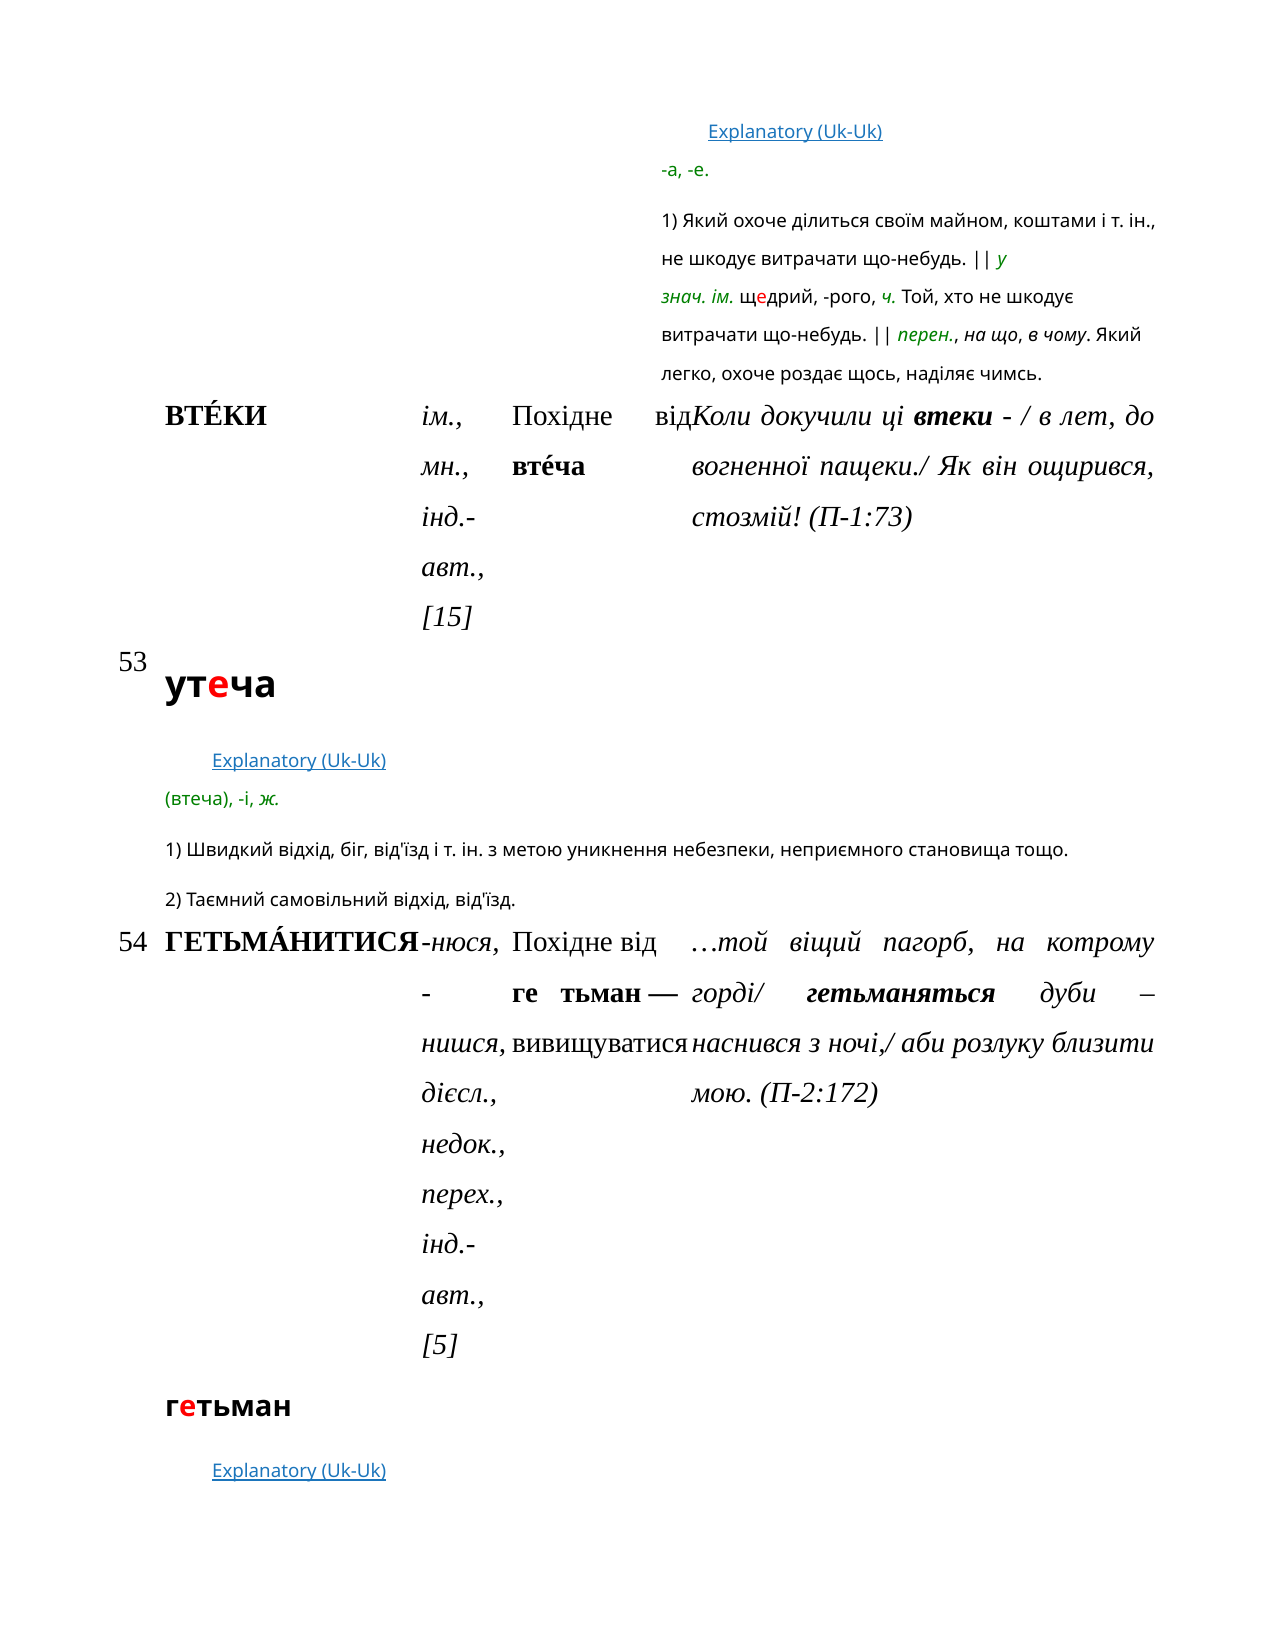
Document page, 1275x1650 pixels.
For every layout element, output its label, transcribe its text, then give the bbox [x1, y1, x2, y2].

table_cell 54 [118, 925, 165, 1483]
table_cell ім., мн., інд.-авт., [15] [421, 398, 512, 633]
table_cell 53 [118, 398, 165, 924]
table_cell Гетьмáнитися [165, 925, 421, 1361]
table_cell …той віщий пагорб, на котрому горді/ гетьманяться дуби – наснився з ночі,/ аби розлуку близити мою. (П-2:172) [692, 925, 1157, 1361]
table_cell Похідне від гетьман — вивищуватися [512, 925, 692, 1361]
table_cell Похідне від втéча [512, 398, 692, 633]
table_cell [165, 118, 661, 398]
table_cell Коли докучили ці втеки - / в лет, до вогненної пащеки./ Як він ощирився, стозмій! (П-1:73) [692, 398, 1157, 633]
table_cell Explanatory (Uk-Uk) -а, -е. 1) Який охоче ділиться своїм майном, коштами і т. ін., не шкодує витрачати що-небудь. || у знач. ім. щедрий, -рого, ч. Той, хто не шкодує витрачати що-небудь. || перен., на що, в чому. Який легко, охоче роздає щось, наділяє чимсь. [661, 118, 1157, 398]
table_cell [118, 118, 165, 398]
table_cell -нюся, -нишся, дієсл., недок., перех., інд.-авт., [5] [421, 925, 512, 1361]
table_cell утеча Explanatory (Uk-Uk) (втеча), -і, ж. 1) Швидкий відхід, біг, від'їзд і т. ін. з метою уникнення небезпеки, неприємного становища тощо. 2) Таємний самовільний відхід, від'їзд. [165, 633, 1157, 924]
table_cell Втéки [165, 398, 421, 633]
table_cell гетьман Explanatory (Uk-Uk) [165, 1361, 1157, 1483]
